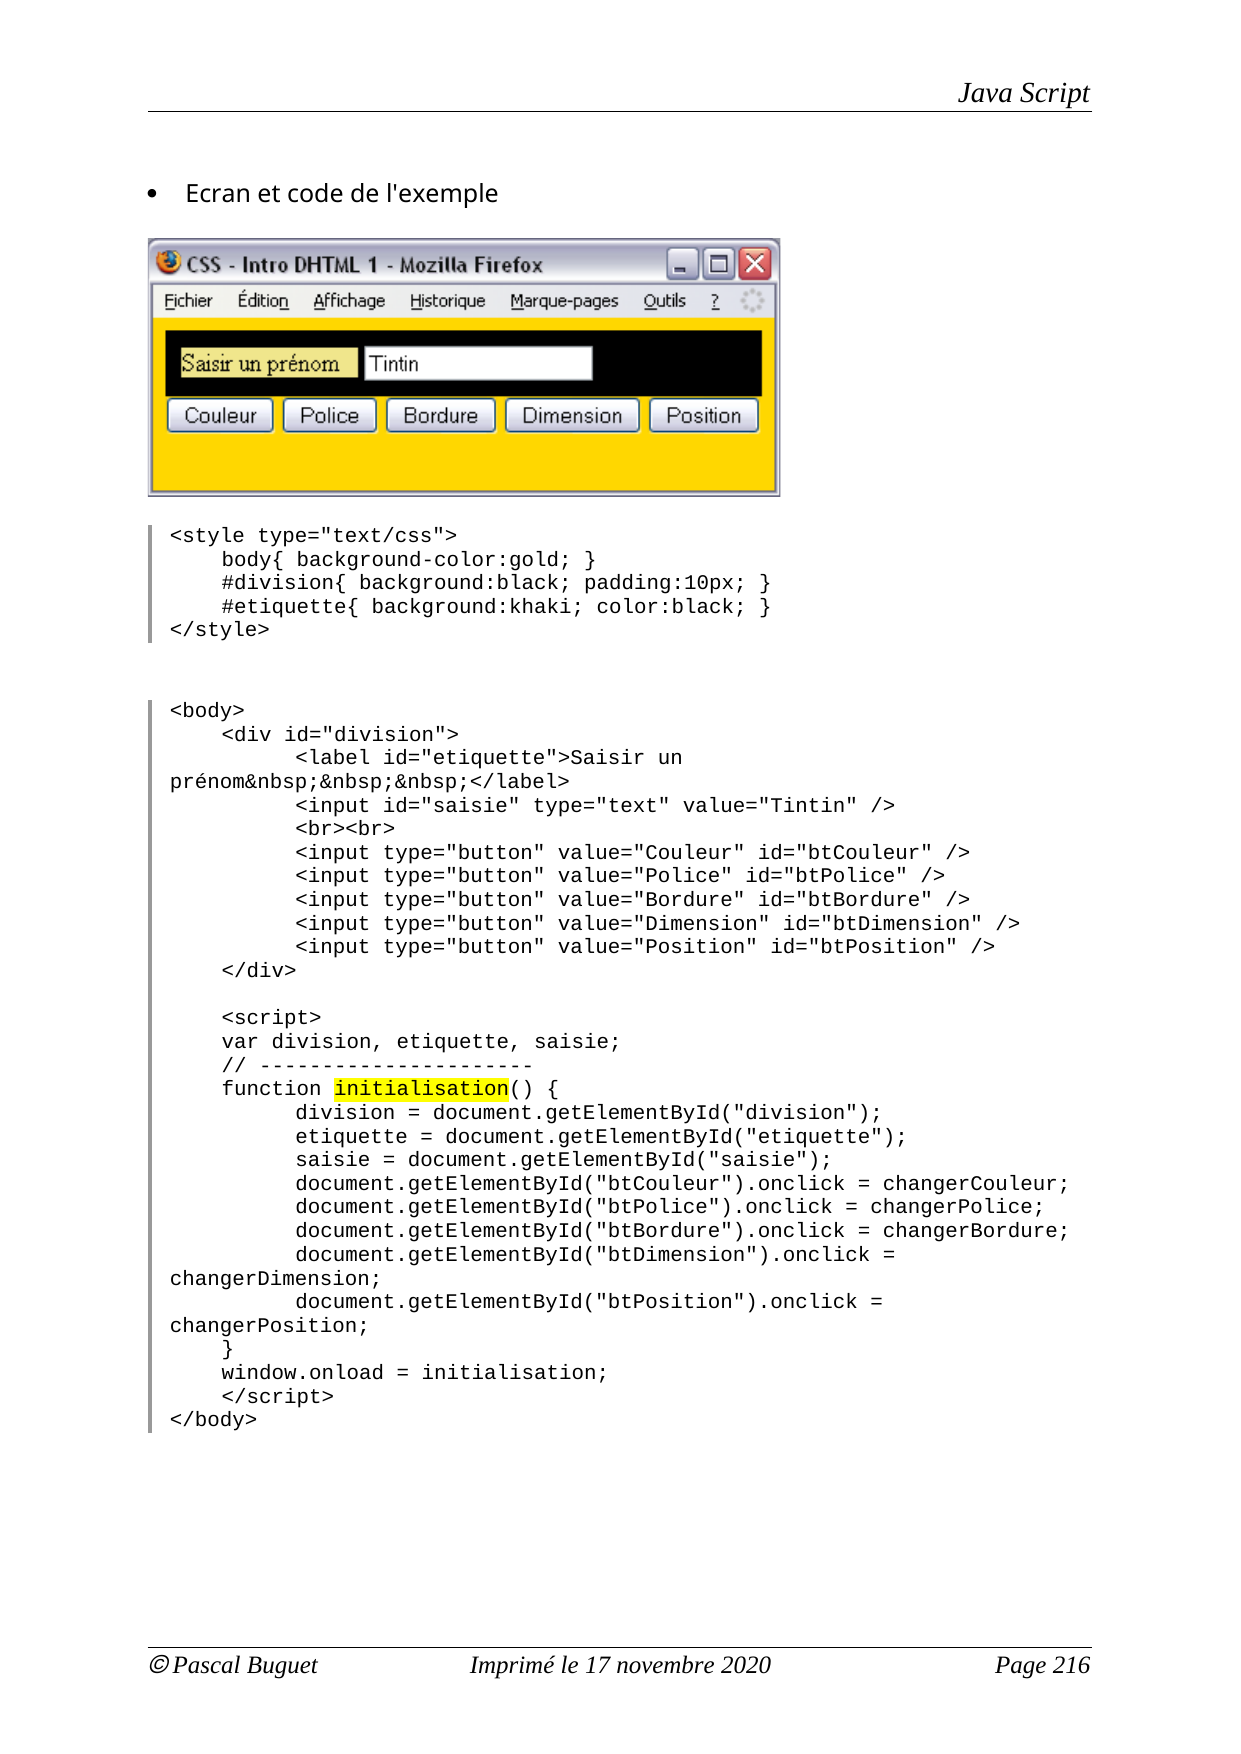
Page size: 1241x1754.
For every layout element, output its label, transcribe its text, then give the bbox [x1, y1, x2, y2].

text <label id="etiquette">Saisir un prénom&nbsp;&nbsp;&nbsp;</label> [152, 747, 1092, 794]
text #etiquette{ background:khaki; color:black; } [152, 596, 1092, 619]
text window.onload = initialisation; [152, 1362, 1092, 1386]
text saisie = document.getElementById("saisie"); [152, 1149, 1092, 1173]
text </div> [152, 960, 1092, 984]
text <br><br> [152, 818, 1092, 842]
text <script> [152, 1007, 1092, 1031]
text // ---------------------- [152, 1055, 1092, 1078]
text function initialisation() { [152, 1078, 1092, 1102]
text body{ background-color:gold; } [152, 548, 1092, 572]
list Ecran et code de l'exemple [148, 176, 1092, 210]
text <input type="button" value="Couleur" id="btCouleur" /> [152, 842, 1092, 866]
text </body> [152, 1409, 1092, 1433]
text </style> [152, 619, 1092, 643]
text <input id="saisie" type="text" value="Tintin" /> [152, 794, 1092, 818]
text division = document.getElementById("division"); [152, 1102, 1092, 1126]
text <input type="button" value="Police" id="btPolice" /> [152, 866, 1092, 889]
text } [152, 1338, 1092, 1362]
text <input type="button" value="Bordure" id="btBordure" /> [152, 889, 1092, 913]
text <body> [152, 700, 1092, 724]
text <div id="division"> [152, 724, 1092, 747]
text #division{ background:black; padding:10px; } [152, 572, 1092, 596]
text <input type="button" value="Position" id="btPosition" /> [152, 936, 1092, 960]
text document.getElementById("btPosition").onclick = changerPosition; [152, 1291, 1092, 1338]
text var division, etiquette, saisie; [152, 1031, 1092, 1055]
text document.getElementById("btCouleur").onclick = changerCouleur; document.getElementById("btPolice").onclick = changerPolice; document.getElementById("btBordure").onclick = changerBordure; document.getElementById("btDimension").onclick = changerDimension; [152, 1173, 1092, 1291]
text </script> [152, 1386, 1092, 1409]
picture [147, 238, 781, 497]
text <input type="button" value="Dimension" id="btDimension" /> [152, 913, 1092, 936]
text <style type="text/css"> [152, 525, 1092, 548]
text etiquette = document.getElementById("etiquette"); [152, 1126, 1092, 1149]
